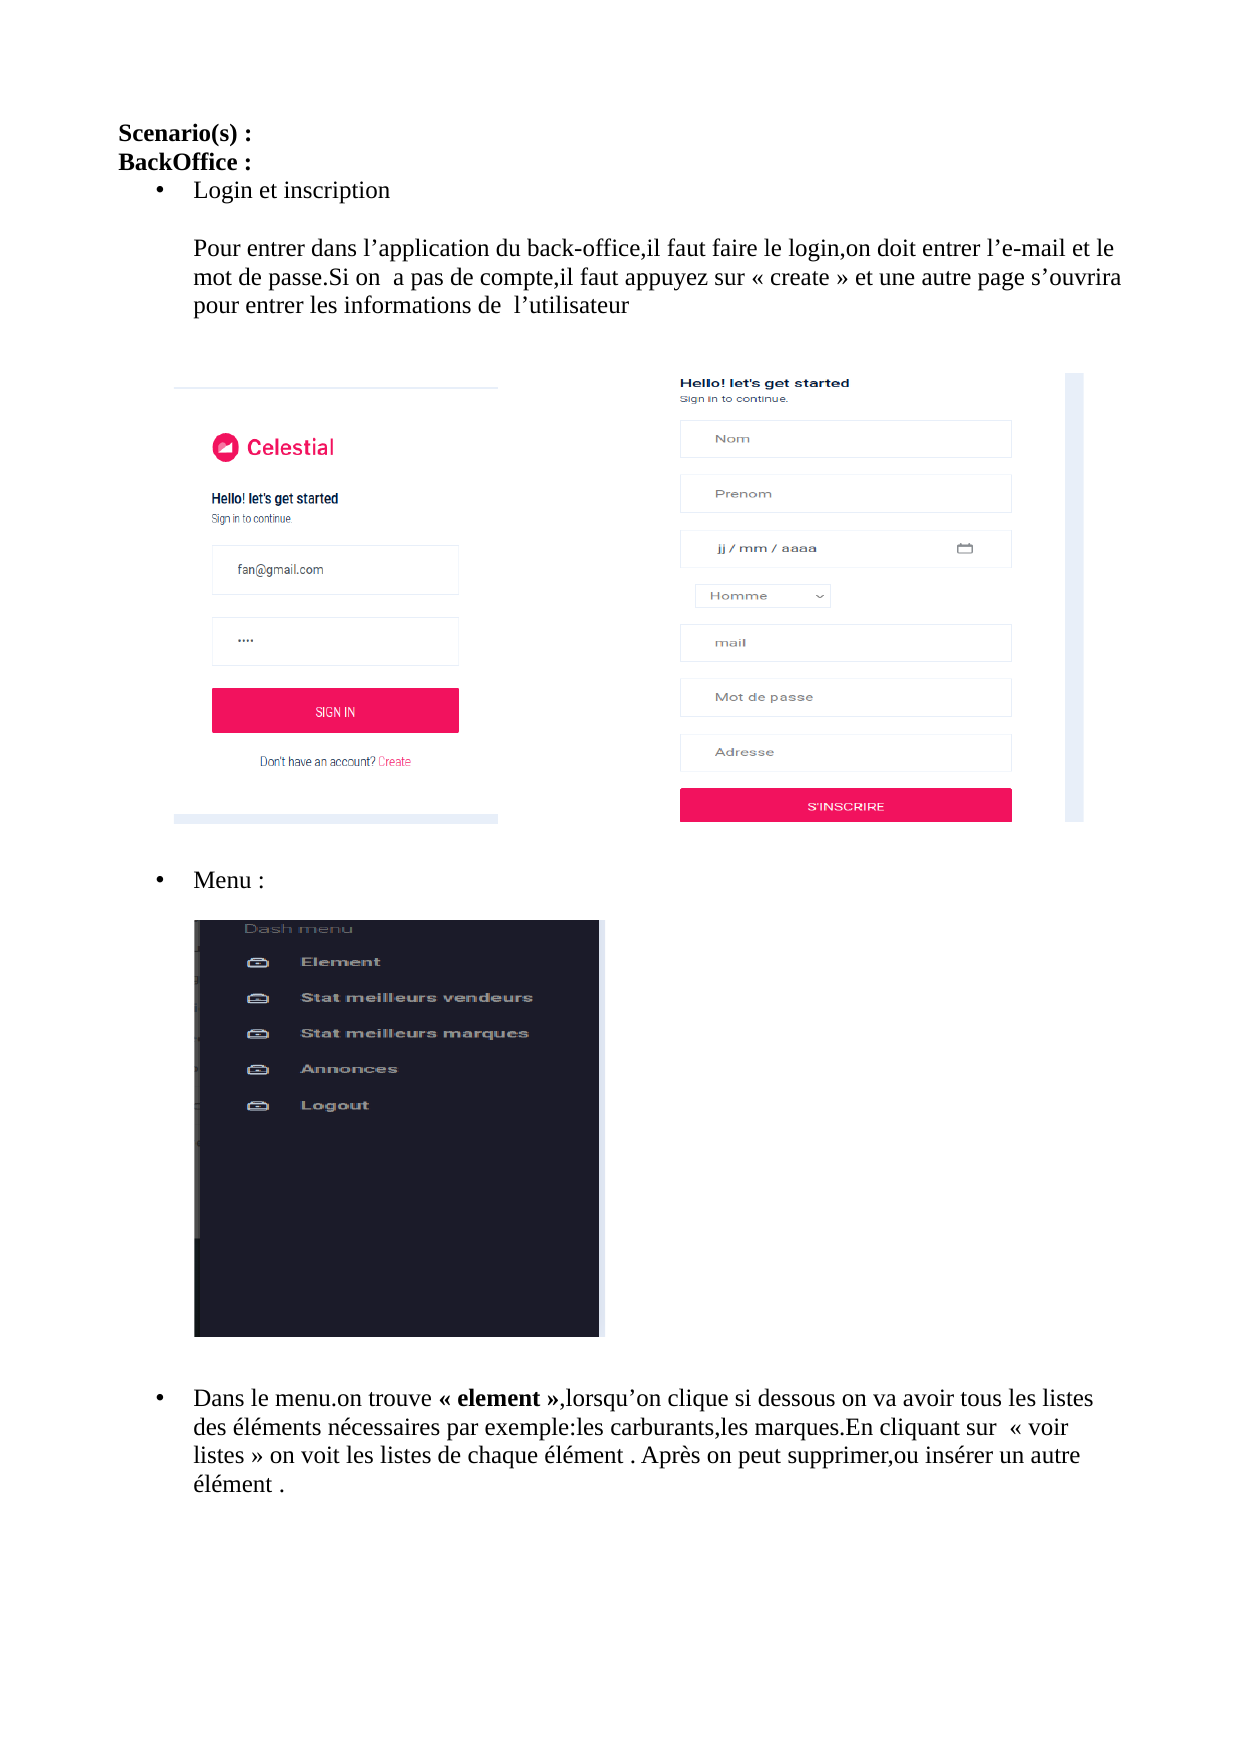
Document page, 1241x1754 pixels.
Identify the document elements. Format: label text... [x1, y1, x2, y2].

list Login et inscription [156, 176, 1122, 204]
picture [628, 373, 1084, 822]
picture [173, 387, 498, 824]
list Pour entrer dans l’application du back-office,il faut faire le login,on doit entrer l’e-mail et le mot de passe.Si on a pas de compte,il faut appuyez sur « create » et une autre page s’ouvrira pour entrer les informations de l’utilisateur [156, 233, 1122, 319]
text Scenario(s) : [118, 118, 1122, 147]
text BackOffice : [118, 147, 1122, 176]
picture [194, 920, 606, 1337]
list Dans le menu.on trouve « element »,lorsqu’on clique si dessous on va avoir tous les listes des éléments nécessaires par exemple:les carburants,les marques.En cliquant sur « voir listes » on voit les listes de chaque élément . Après on peut supprimer,ou insérer un autre élément . [156, 1383, 1122, 1498]
list Menu : [156, 866, 1122, 894]
